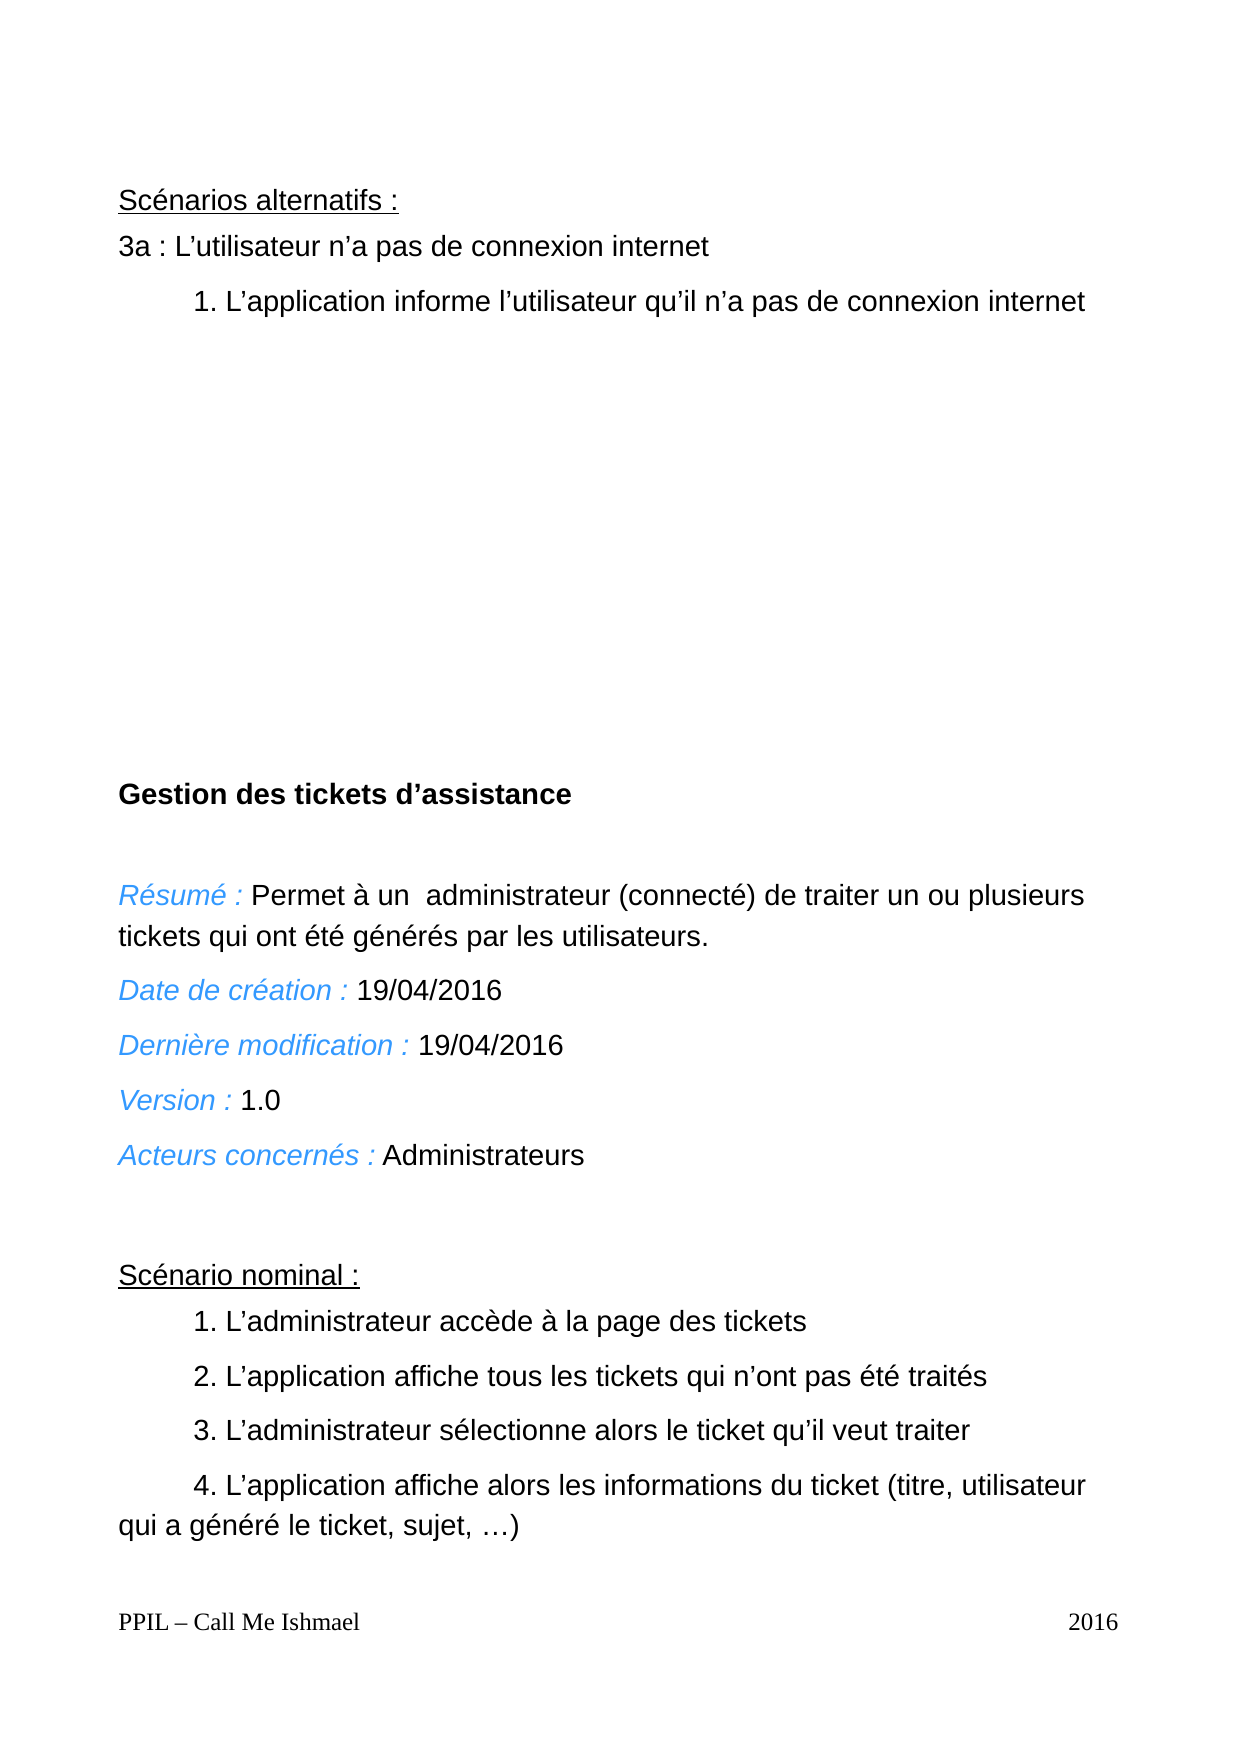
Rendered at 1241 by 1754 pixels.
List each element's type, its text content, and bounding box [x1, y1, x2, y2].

text 2. L’application affiche tous les tickets qui n’ont pas été traités [118, 1358, 1122, 1392]
text Acteurs concernés : Administrateurs [118, 1138, 1122, 1171]
text 3a : L’utilisateur n’a pas de connexion internet [118, 229, 1122, 263]
subtitle Gestion des tickets d’assistance [118, 777, 1122, 811]
text 4. L’application affiche alors les informations du ticket (titre, utilisateur qui a généré le ticket, sujet, …) [118, 1468, 1122, 1542]
text 1. L’application informe l’utilisateur qu’il n’a pas de connexion internet [118, 284, 1122, 318]
subtitle Scénarios alternatifs : [118, 183, 1122, 217]
text Version : 1.0 [118, 1083, 1122, 1116]
text 3. L’administrateur sélectionne alors le ticket qu’il veut traiter [118, 1413, 1122, 1447]
text 1. L’administrateur accède à la page des tickets [118, 1304, 1122, 1337]
subtitle Scénario nominal : [118, 1258, 1122, 1291]
text Date de création : 19/04/2016 [118, 973, 1122, 1007]
text Dernière modification : 19/04/2016 [118, 1028, 1122, 1062]
text Résumé : Permet à un administrateur (connecté) de traiter un ou plusieurs tickets qui ont été générés par les utilisateurs. [118, 878, 1122, 952]
